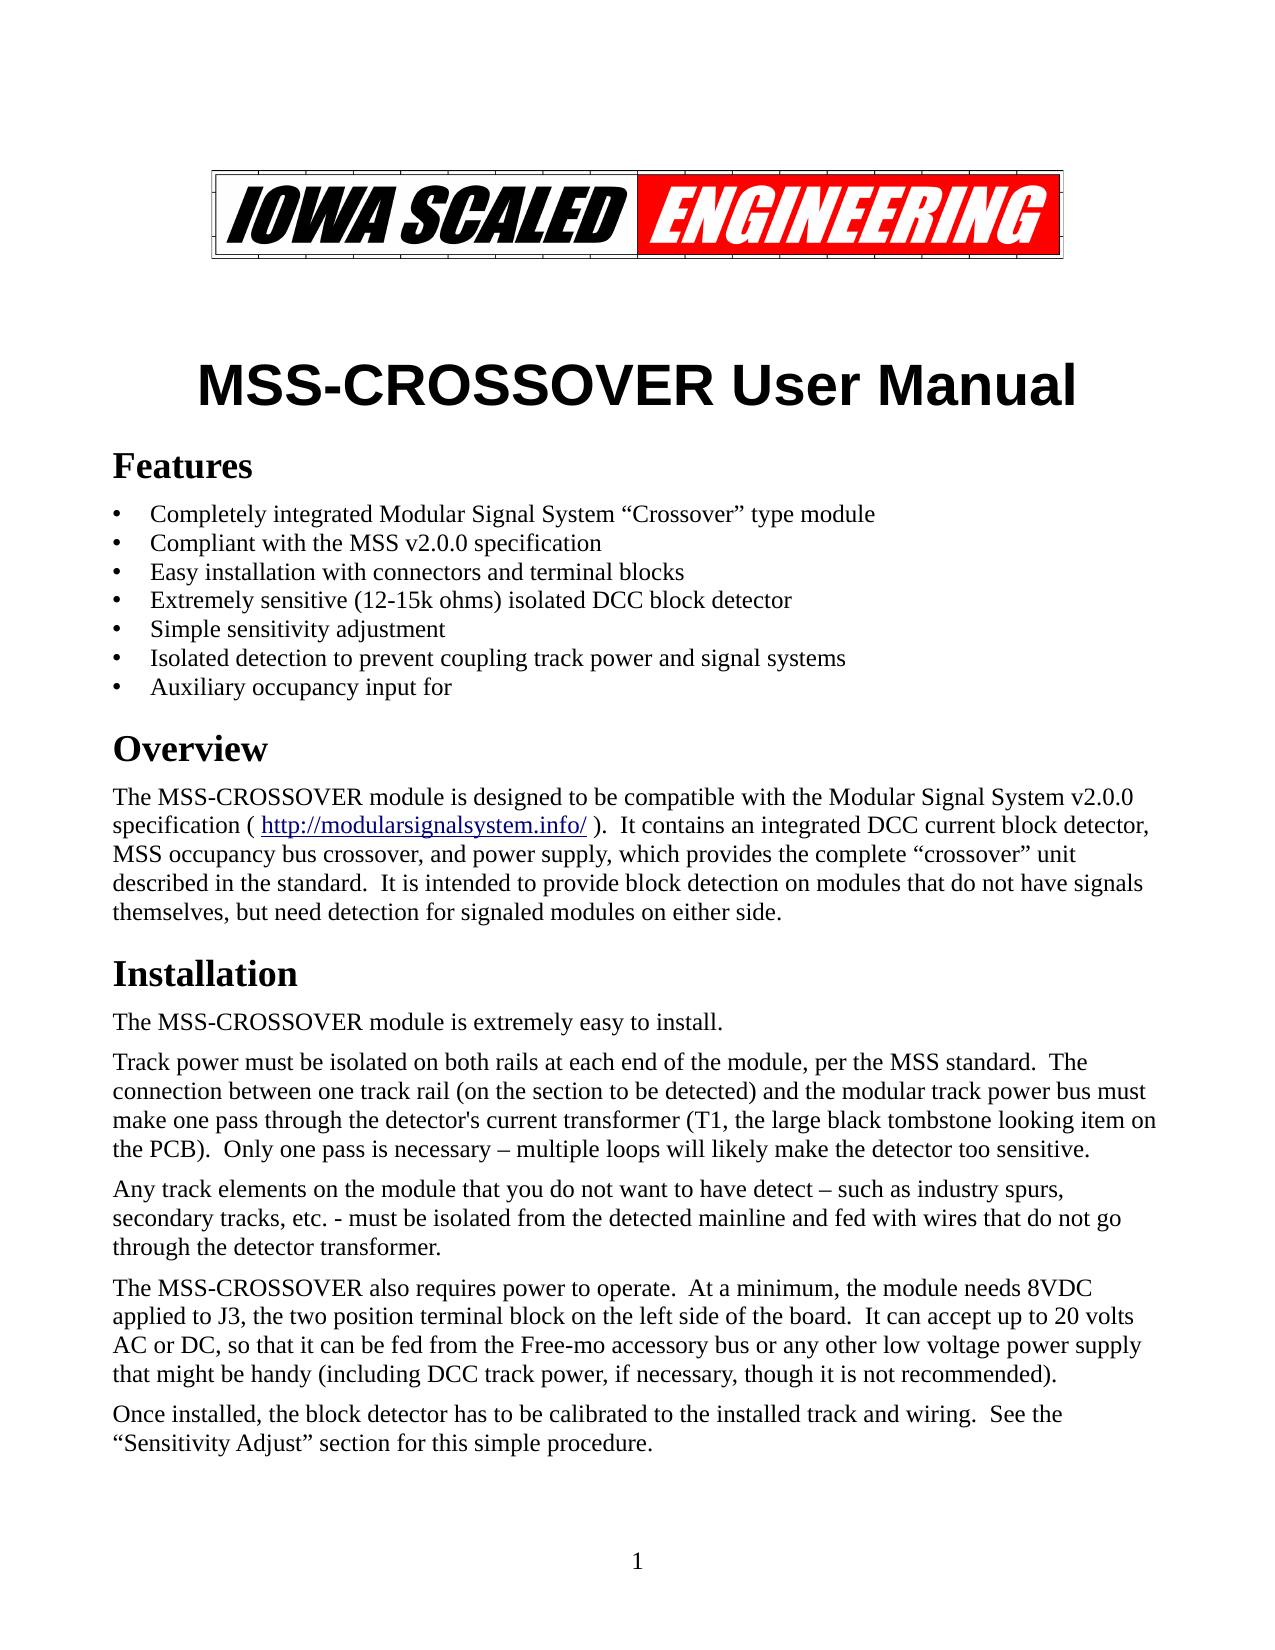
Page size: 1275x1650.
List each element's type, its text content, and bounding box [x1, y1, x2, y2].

text The MSS-CROSSOVER also requires power to operate. At a minimum, the module needs 8VDC applied to J3, the two position terminal block on the left side of the board. It can accept up to 20 volts AC or DC, so that it can be fed from the Free-mo accessory bus or any other low voltage power supply that might be handy (including DCC track power, if necessary, though it is not recommended). [112, 1273, 1162, 1388]
list Completely integrated Modular Signal System “Crossover” type module [112, 499, 1162, 528]
list Isolated detection to prevent coupling track power and signal systems [112, 643, 1162, 672]
list Compliant with the MSS v2.0.0 specification [112, 528, 1162, 557]
list Extremely sensitive (12-15k ohms) isolated DCC block detector [112, 586, 1162, 614]
text Any track elements on the module that you do not want to have detect – such as industry spurs, secondary tracks, etc. - must be isolated from the detected mainline and fed with wires that do not go through the detector transformer. [112, 1174, 1162, 1261]
subtitle Overview [112, 726, 1162, 769]
subtitle Installation [112, 951, 1162, 994]
picture [211, 170, 1064, 259]
list Auxiliary occupancy input for [112, 672, 1162, 701]
list Simple sensitivity adjustment [112, 614, 1162, 643]
text Once installed, the block detector has to be calibrated to the installed track and wiring. See the “Sensitivity Adjust” section for this simple procedure. [112, 1399, 1162, 1457]
text The MSS-CROSSOVER module is designed to be compatible with the Modular Signal System v2.0.0 specification ( http://modularsignalsystem.info/ ). It contains an integrated DCC current block detector, MSS occupancy bus crossover, and power supply, which provides the complete “crossover” unit described in the standard. It is intended to provide block detection on modules that do not have signals themselves, but need detection for signaled modules on either side. [112, 782, 1162, 926]
title MSS-CROSSOVER User Manual [112, 351, 1162, 418]
text The MSS-CROSSOVER module is extremely easy to install. [112, 1007, 1162, 1035]
text Track power must be isolated on both rails at each end of the module, per the MSS standard. The connection between one track rail (on the section to be detected) and the modular track power bus must make one pass through the detector's current transformer (T1, the large black tombstone looking item on the PCB). Only one pass is necessary – multiple loops will likely make the detector too sensitive. [112, 1047, 1162, 1162]
list Easy installation with connectors and terminal blocks [112, 557, 1162, 586]
subtitle Features [112, 443, 1162, 487]
